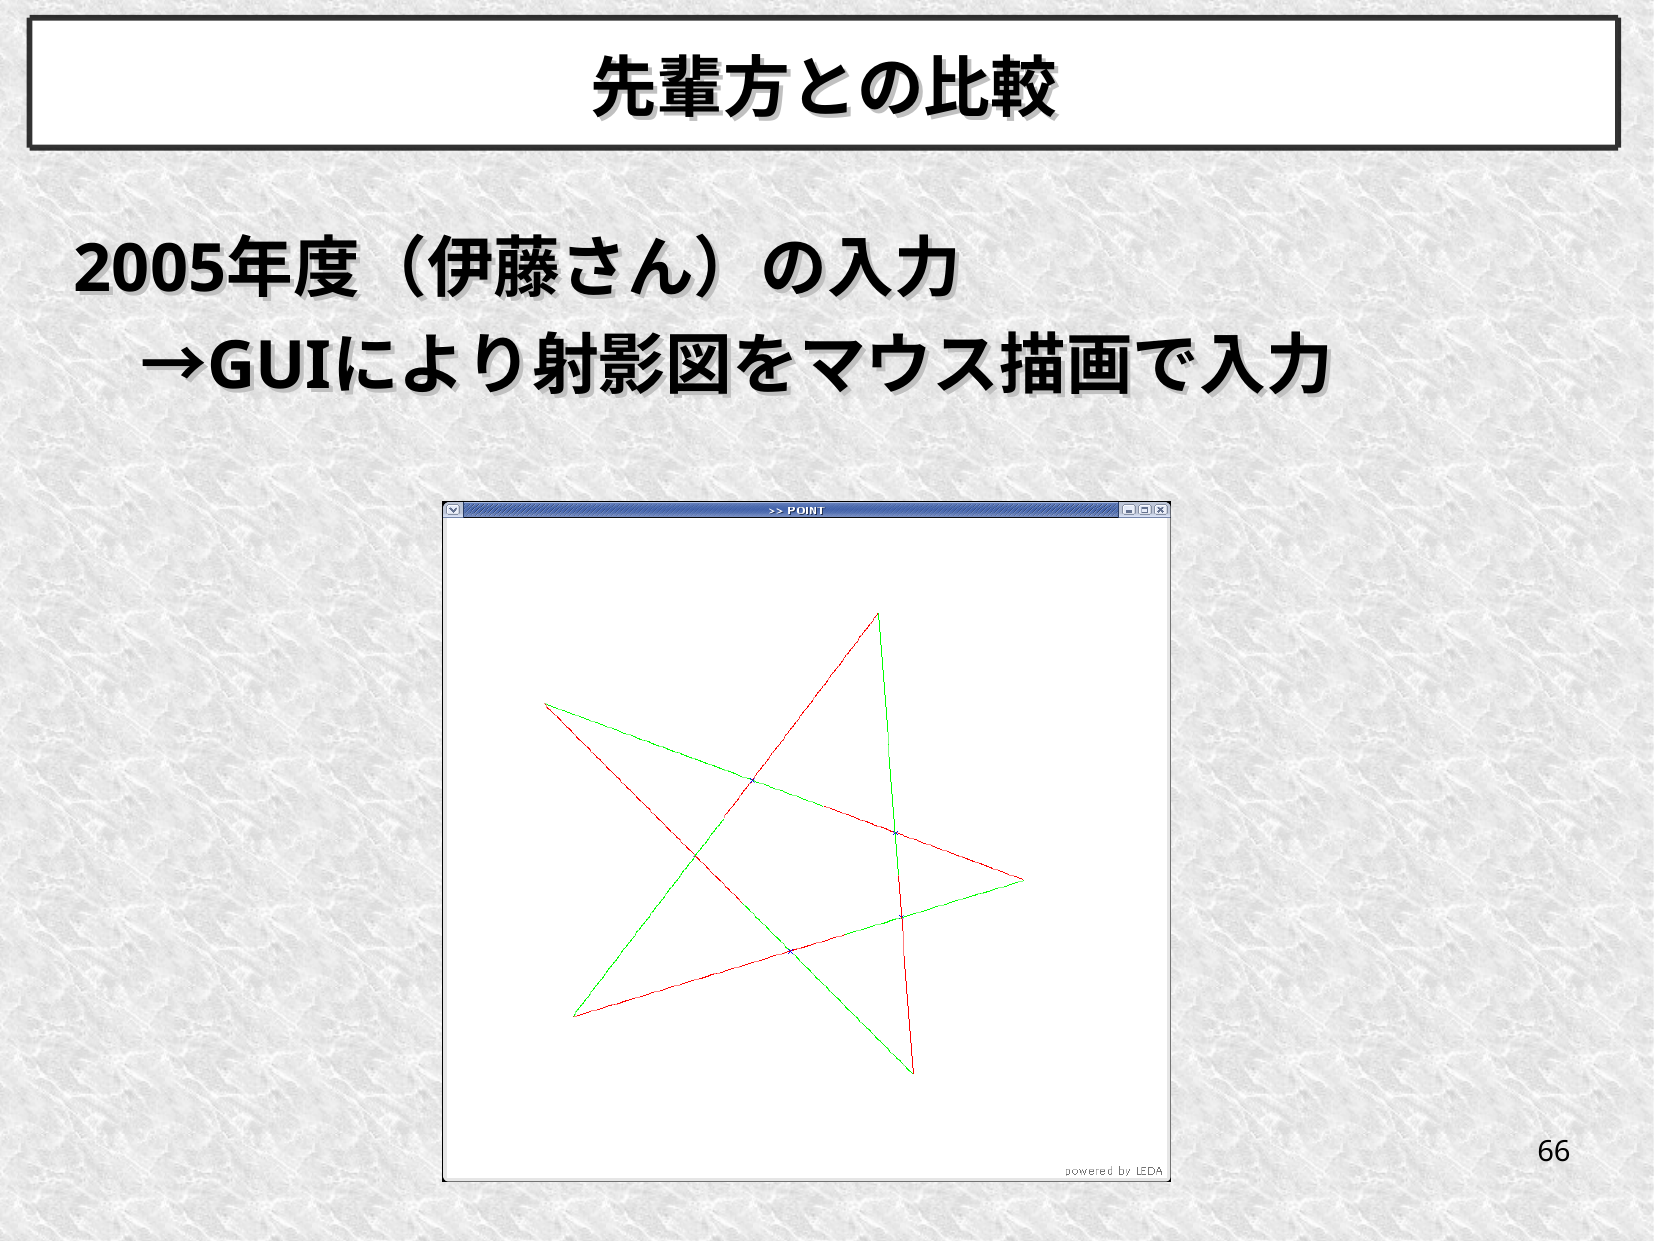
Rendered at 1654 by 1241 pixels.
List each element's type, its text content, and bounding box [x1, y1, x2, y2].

picture [0, 0, 1654, 1241]
text_box 2005年度（伊藤さん）の入力 →GUIにより射影図をマウス描画で入力 [59, 206, 1306, 369]
text_box 先輩方との比較 [29, 17, 1619, 148]
